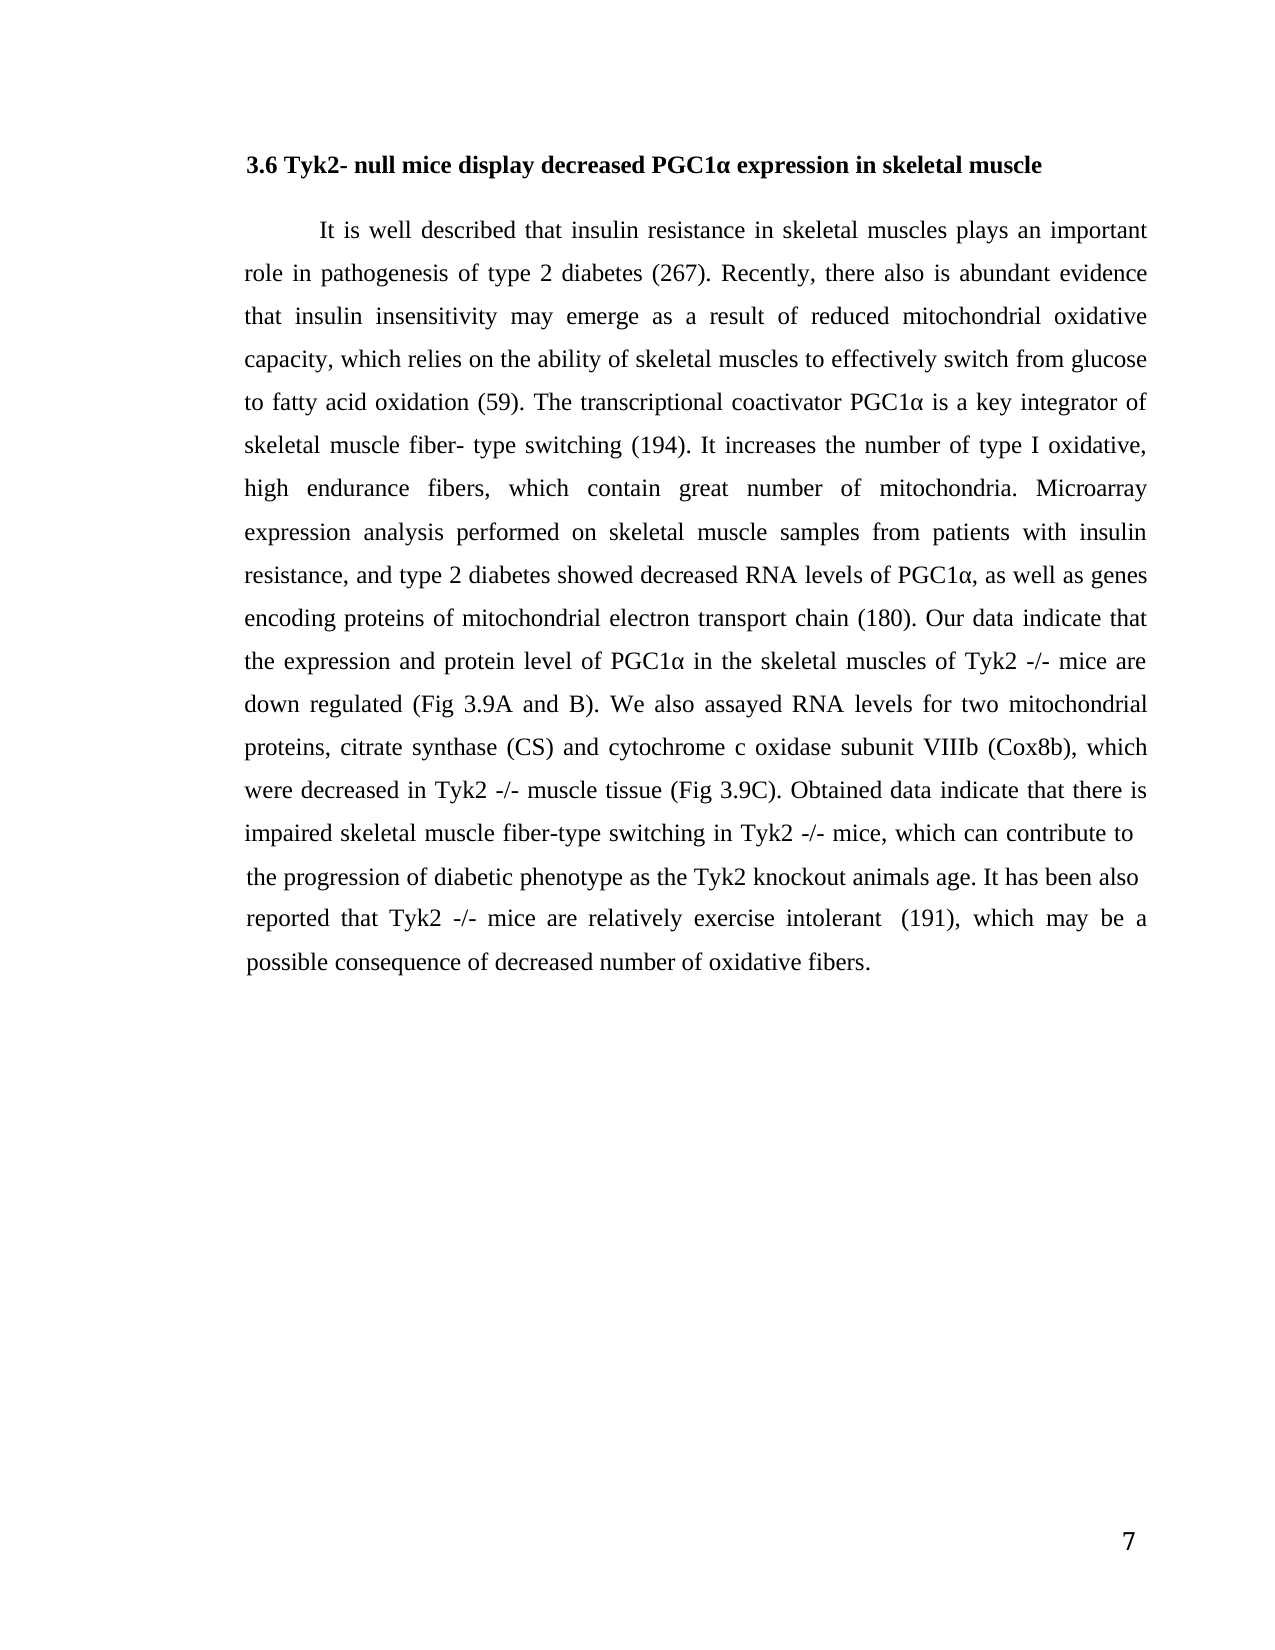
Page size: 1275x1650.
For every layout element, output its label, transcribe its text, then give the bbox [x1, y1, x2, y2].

text 76 [1122, 1528, 1149, 1557]
text reported that Tyk2 -/- mice are relatively exercise intolerant [246, 905, 891, 932]
text possible consequence of decreased number of oxidative fibers. [246, 947, 891, 975]
text which [973, 905, 1036, 932]
text It is well described that insulin resistance in skeletal muscles plays an important role in pathogenesis of type 2 diabetes (267). Recently, there also is abundant evidence that insulin insensitivity may emerge as a result of reduced mitochondrial oxidative capacity, which relies on the ability of skeletal muscles to effectively switch from glucose to fatty acid oxidation (59). The transcriptional coactivator PGC1α is a key integrator of skeletal muscle fiber- type switching (194). It increases the number of type I oxidative, high endurance fibers, which contain great number of mitochondria. Microarray expression analysis performed on skeletal muscle samples from patients with insulin resistance, and type 2 diabetes showed decreased RNA levels of PGC1α, as well as genes encoding proteins of mitochondrial electron transport chain (180). Our data indicate that the expression and protein level of PGC1α in the skeletal muscles of Tyk2 -/- mice are down regulated (Fig 3.9A and B). We also assayed RNA levels for two mitochondrial proteins, citrate synthase (CS) and cytochrome c oxidase subunit VIIIb (Cox8b), which were decreased in Tyk2 -/- muscle tissue (Fig 3.9C). Obtained data indicate that there is impaired skeletal muscle fiber-type switching in Tyk2 -/- mice, which can contribute to [244, 215, 1147, 847]
text (191), [901, 905, 963, 932]
text 3.6 Tyk2- null mice display decreased PGC1α expression in skeletal muscle [246, 151, 1046, 179]
text the progression of diabetic phenotype as the Tyk2 knockout animals age. It has been also [246, 862, 1149, 891]
text a [1136, 905, 1149, 932]
text may [1046, 905, 1091, 932]
text be [1100, 905, 1126, 932]
